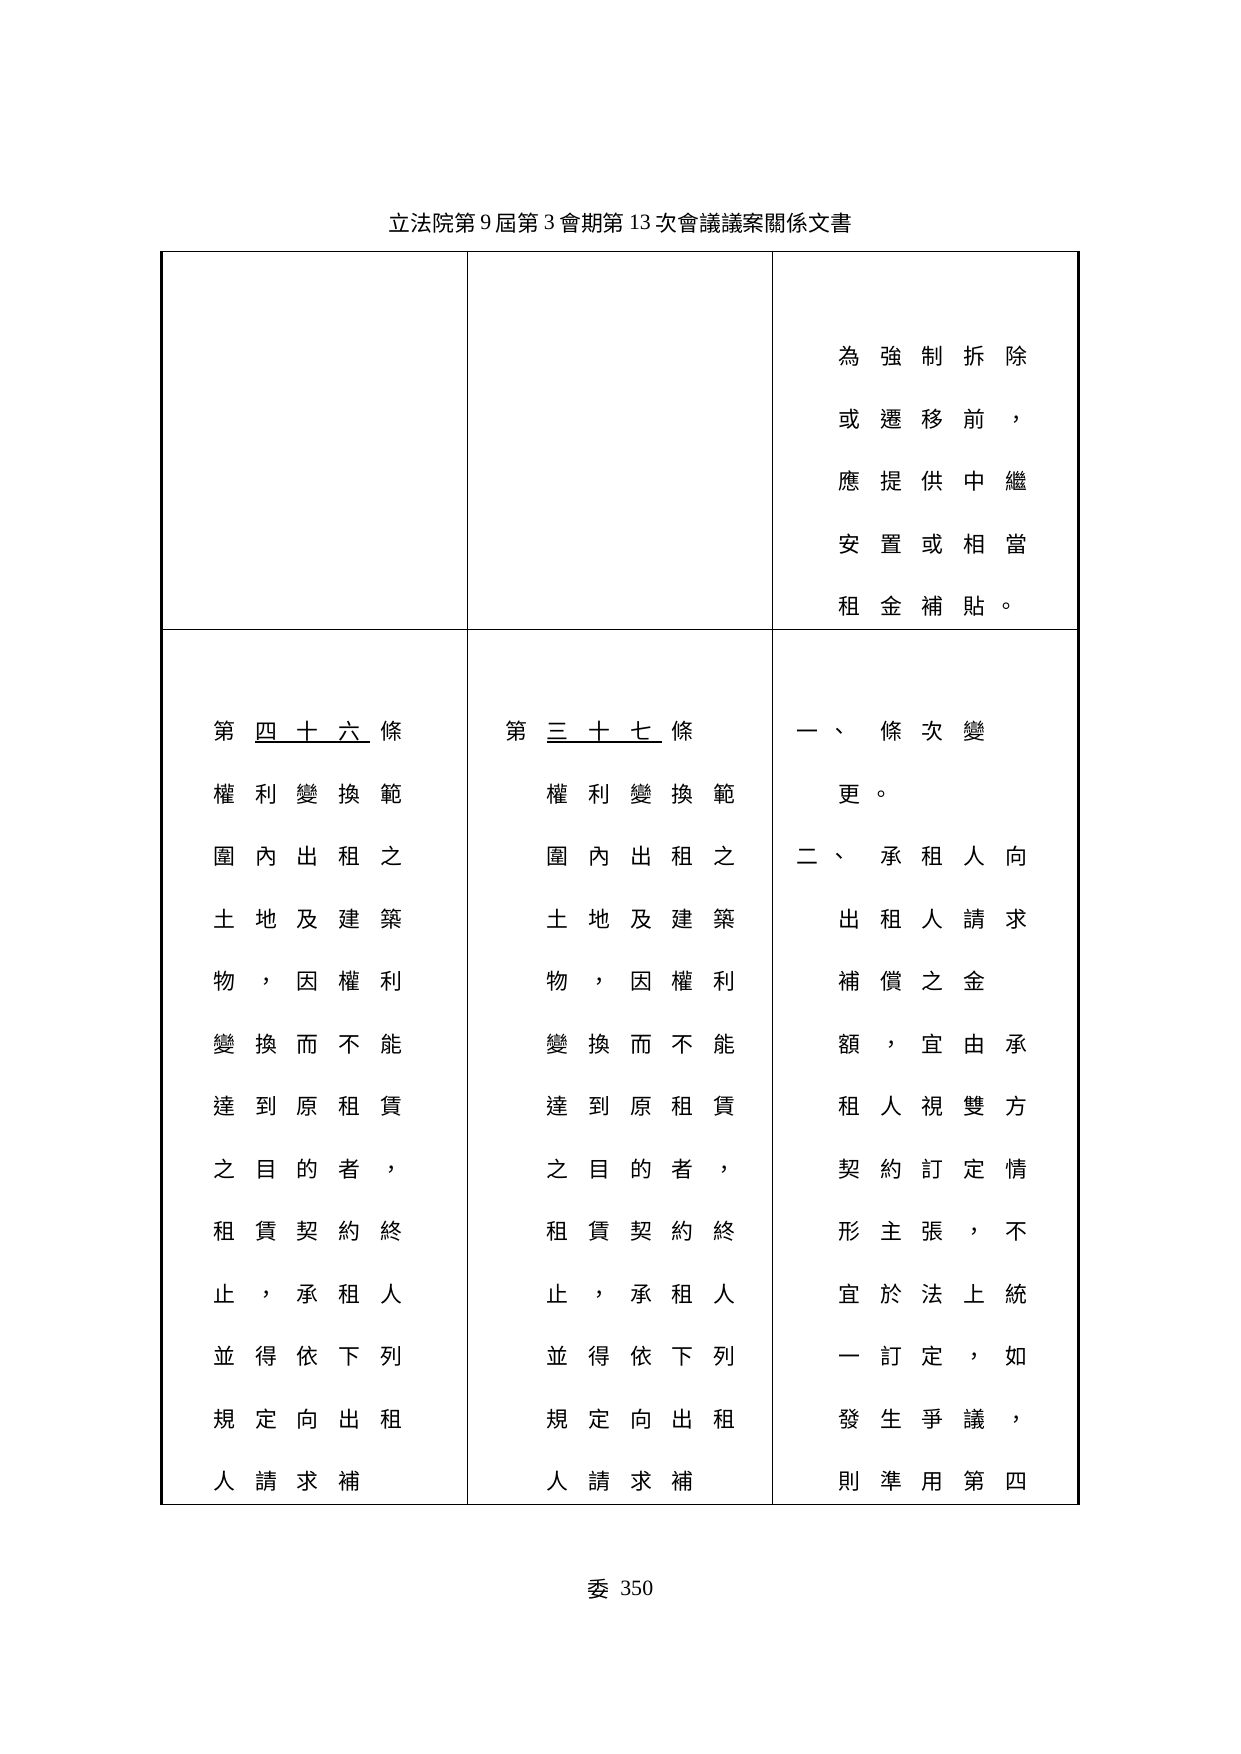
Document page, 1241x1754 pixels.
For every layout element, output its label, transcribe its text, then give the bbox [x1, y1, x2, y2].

table_cell [163, 252, 467, 629]
table_cell [468, 252, 772, 629]
table_cell 第四十六條 權利變換範圍內出租之土地及建築物，因權利變換而不能達到原租賃之目的者，租賃契約終止，承租人並得依下列規定向出租人請求補 [163, 630, 467, 1504]
table_cell 一、條次變更。 二、承租人向出租人請求補償之金額，宜由承租人視雙方契約訂定情形主張，不宜於法上統一訂定，如發生爭議，則準用第四 [773, 630, 1077, 1504]
table_cell 第三十七條 權利變換範圍內出租之土地及建築物，因權利變換而不能達到原租賃之目的者，租賃契約終止，承租人並得依下列規定向出租人請求補 [468, 630, 772, 1504]
table_cell 為強制拆除或遷移前，應提供中繼安置或相當租金補貼。 [773, 252, 1077, 629]
